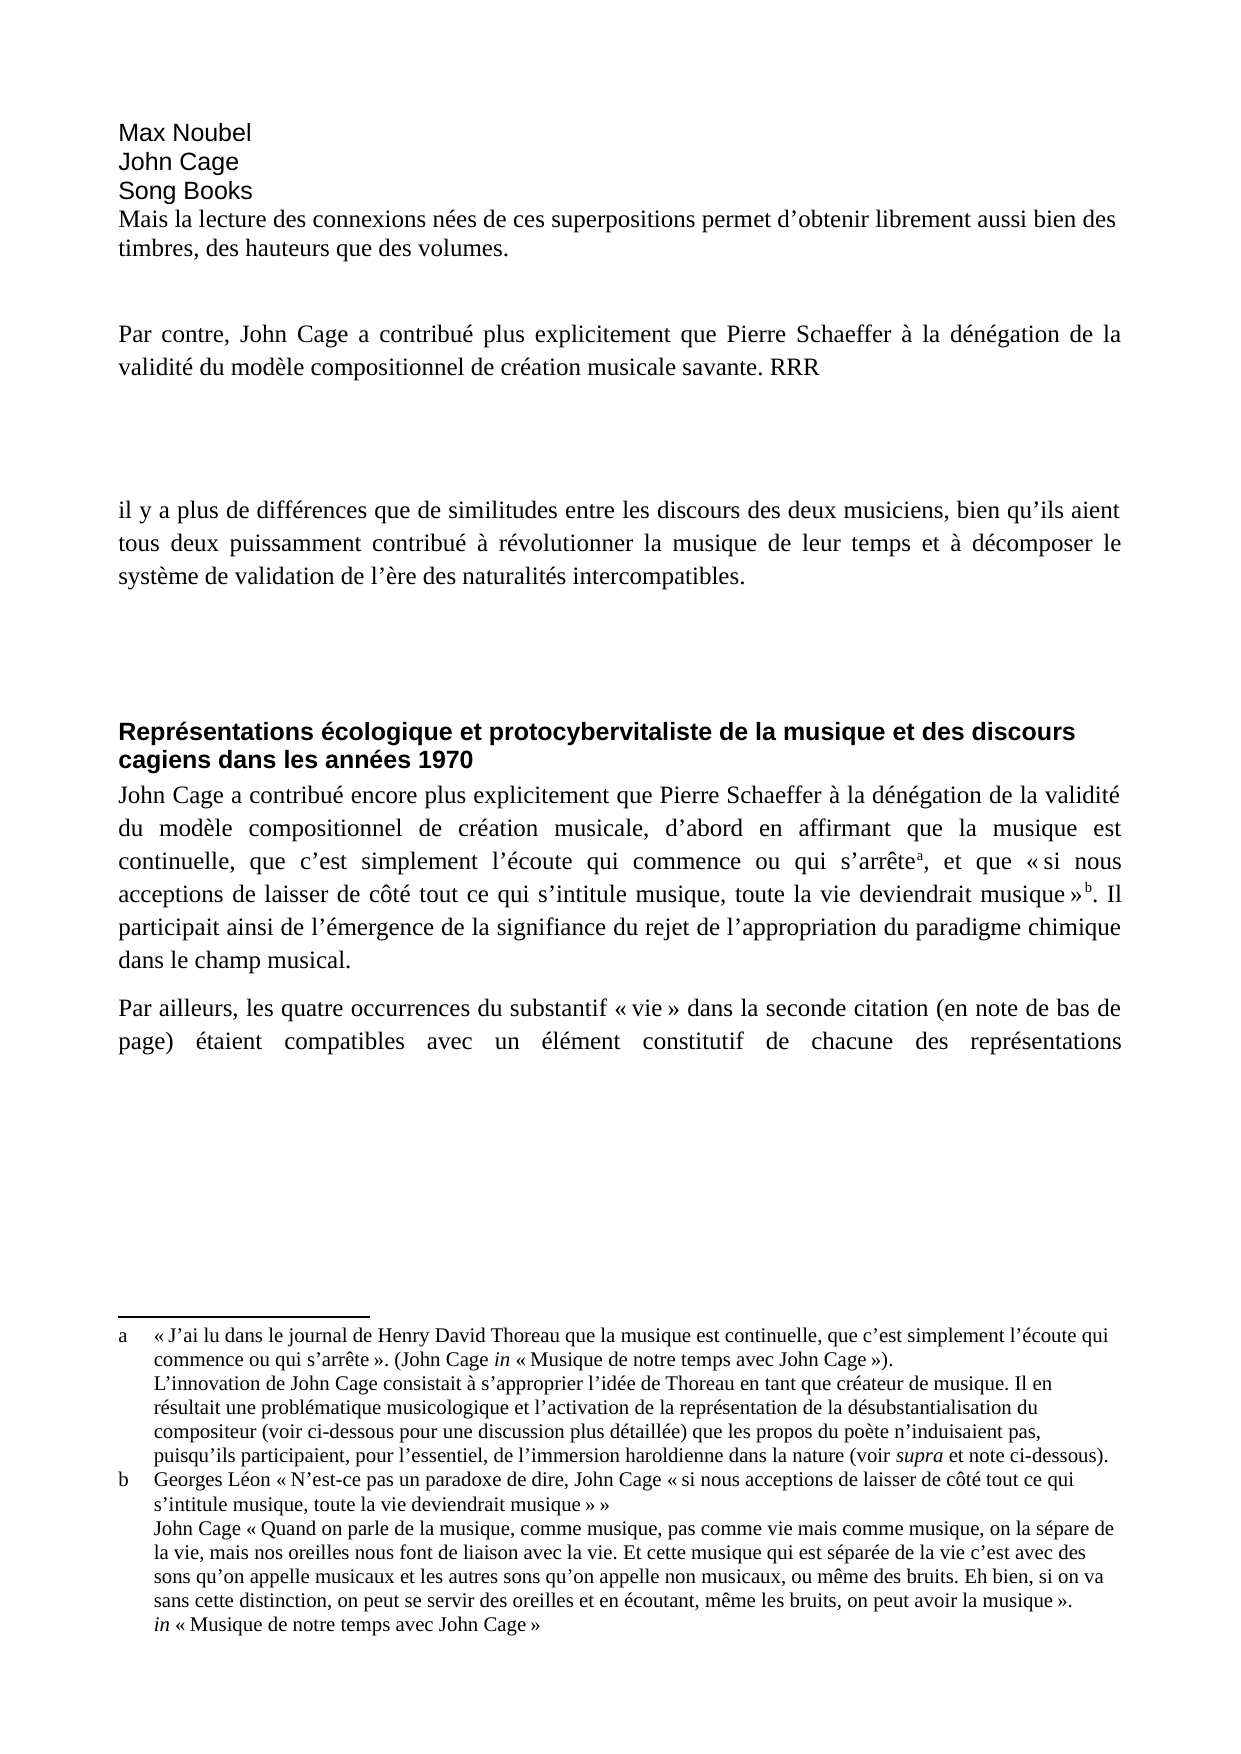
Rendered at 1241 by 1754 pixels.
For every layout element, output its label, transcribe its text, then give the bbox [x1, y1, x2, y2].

text « J’ai lu dans le journal de Henry David Thoreau que la musique est continuelle, que c’est simplement l’écoute qui commence ou qui s’arrête ». (John Cage in « Musique de notre temps avec John Cage »). L’innovation de John Cage consistait à s’approprier l’idée de Thoreau en tant que créateur de musique. Il en résultait une problématique musicologique et l’activation de la représentation de la désubstantialisation du compositeur (voir ci-dessous pour une discussion plus détaillée) que les propos du poète n’induisaient pas, puisqu’ils participaient, pour l’essentiel, de l’immersion haroldienne dans la nature (voir supra et note ci-dessous). [118, 1323, 1122, 1467]
text Par ailleurs, les quatre occurrences du substantif « vie » dans la seconde citation (en note de bas de page) étaient compatibles avec un élément constitutif de chacune des représentations [118, 993, 1122, 1088]
subtitle Représentations écologique et protocybervitaliste de la musique et des discours cagiens dans les années 1970 [118, 717, 1122, 774]
text Max Noubel [118, 118, 1122, 147]
text Song Books [118, 176, 1122, 204]
text il y a plus de différences que de similitudes entre les discours des deux musiciens, bien qu’ils aient tous deux puissamment contribué à révolutionner la musique de leur temps et à décomposer le système de validation de l’ère des naturalités intercompatibles. [118, 495, 1122, 590]
text Mais la lecture des connexions nées de ces superpositions permet d’obtenir librement aussi bien des timbres, des hauteurs que des volumes. [118, 204, 1122, 262]
text Georges Léon « N’est-ce pas un paradoxe de dire, John Cage « si nous acceptions de laisser de côté tout ce qui s’intitule musique, toute la vie deviendrait musique » » John Cage « Quand on parle de la musique, comme musique, pas comme vie mais comme musique, on la sépare de la vie, mais nos oreilles nous font de liaison avec la vie. Et cette musique qui est séparée de la vie c’est avec des sons qu’on appelle musicaux et les autres sons qu’on appelle non musicaux, ou même des bruits. Eh bien, si on va sans cette distinction, on peut se servir des oreilles et en écoutant, même les bruits, on peut avoir la musique ». in « Musique de notre temps avec John Cage » [118, 1467, 1122, 1636]
text John Cage a contribué encore plus explicitement que Pierre Schaeffer à la dénégation de la validité du modèle compositionnel de création musicale, d’abord en affirmant que la musique est continuelle, que c’est simplement l’écoute qui commence ou qui s’arrête, et que « si nous acceptions de laisser de côté tout ce qui s’intitule musique, toute la vie deviendrait musique ». Il participait ainsi de l’émergence de la signifiance du rejet de l’appropriation du paradigme chimique dans le champ musical. [118, 780, 1122, 974]
text Par contre, John Cage a contribué plus explicitement que Pierre Schaeffer à la dénégation de la validité du modèle compositionnel de création musicale savante. RRR [118, 319, 1122, 381]
text John Cage [118, 147, 1122, 176]
